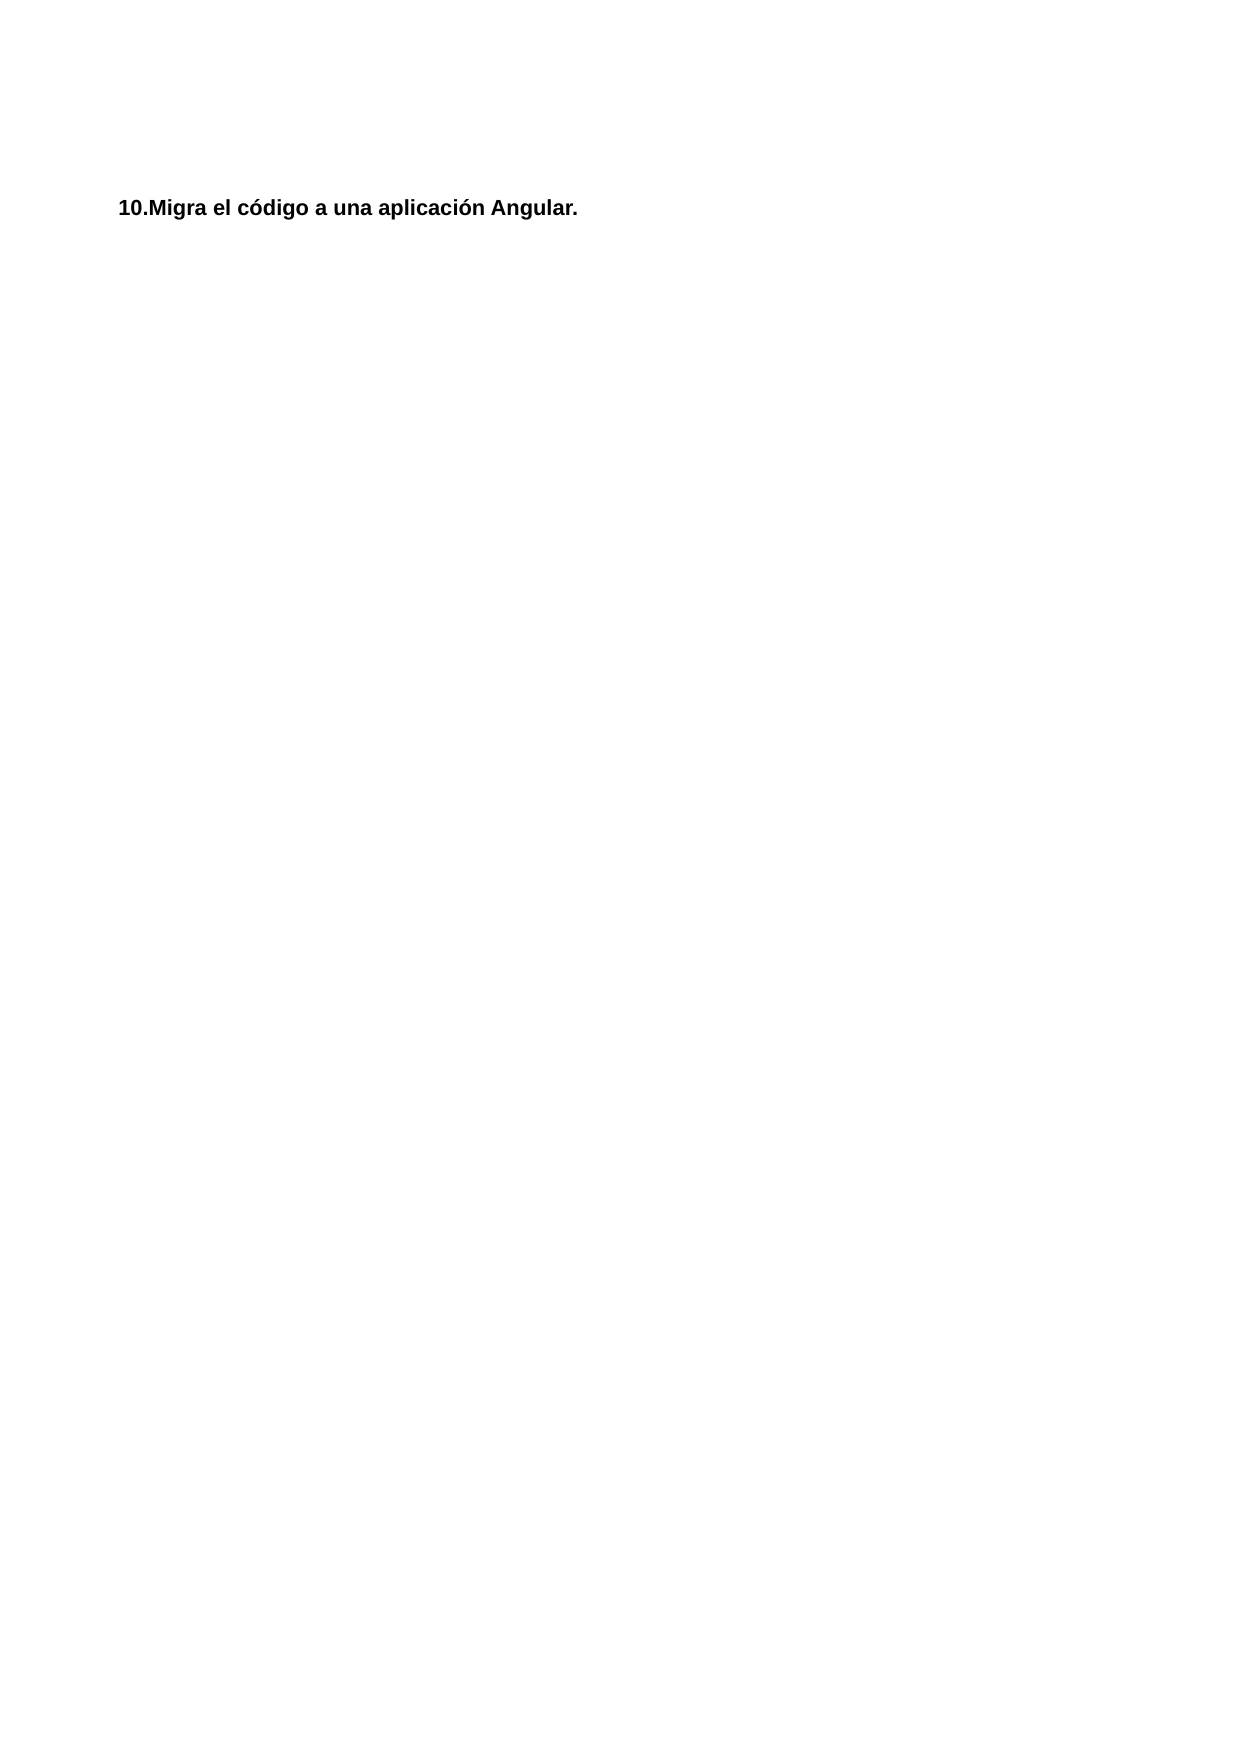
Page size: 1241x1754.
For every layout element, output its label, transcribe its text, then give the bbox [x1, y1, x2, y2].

text 10.Migra el código a una aplicación Angular. [118, 195, 1122, 220]
